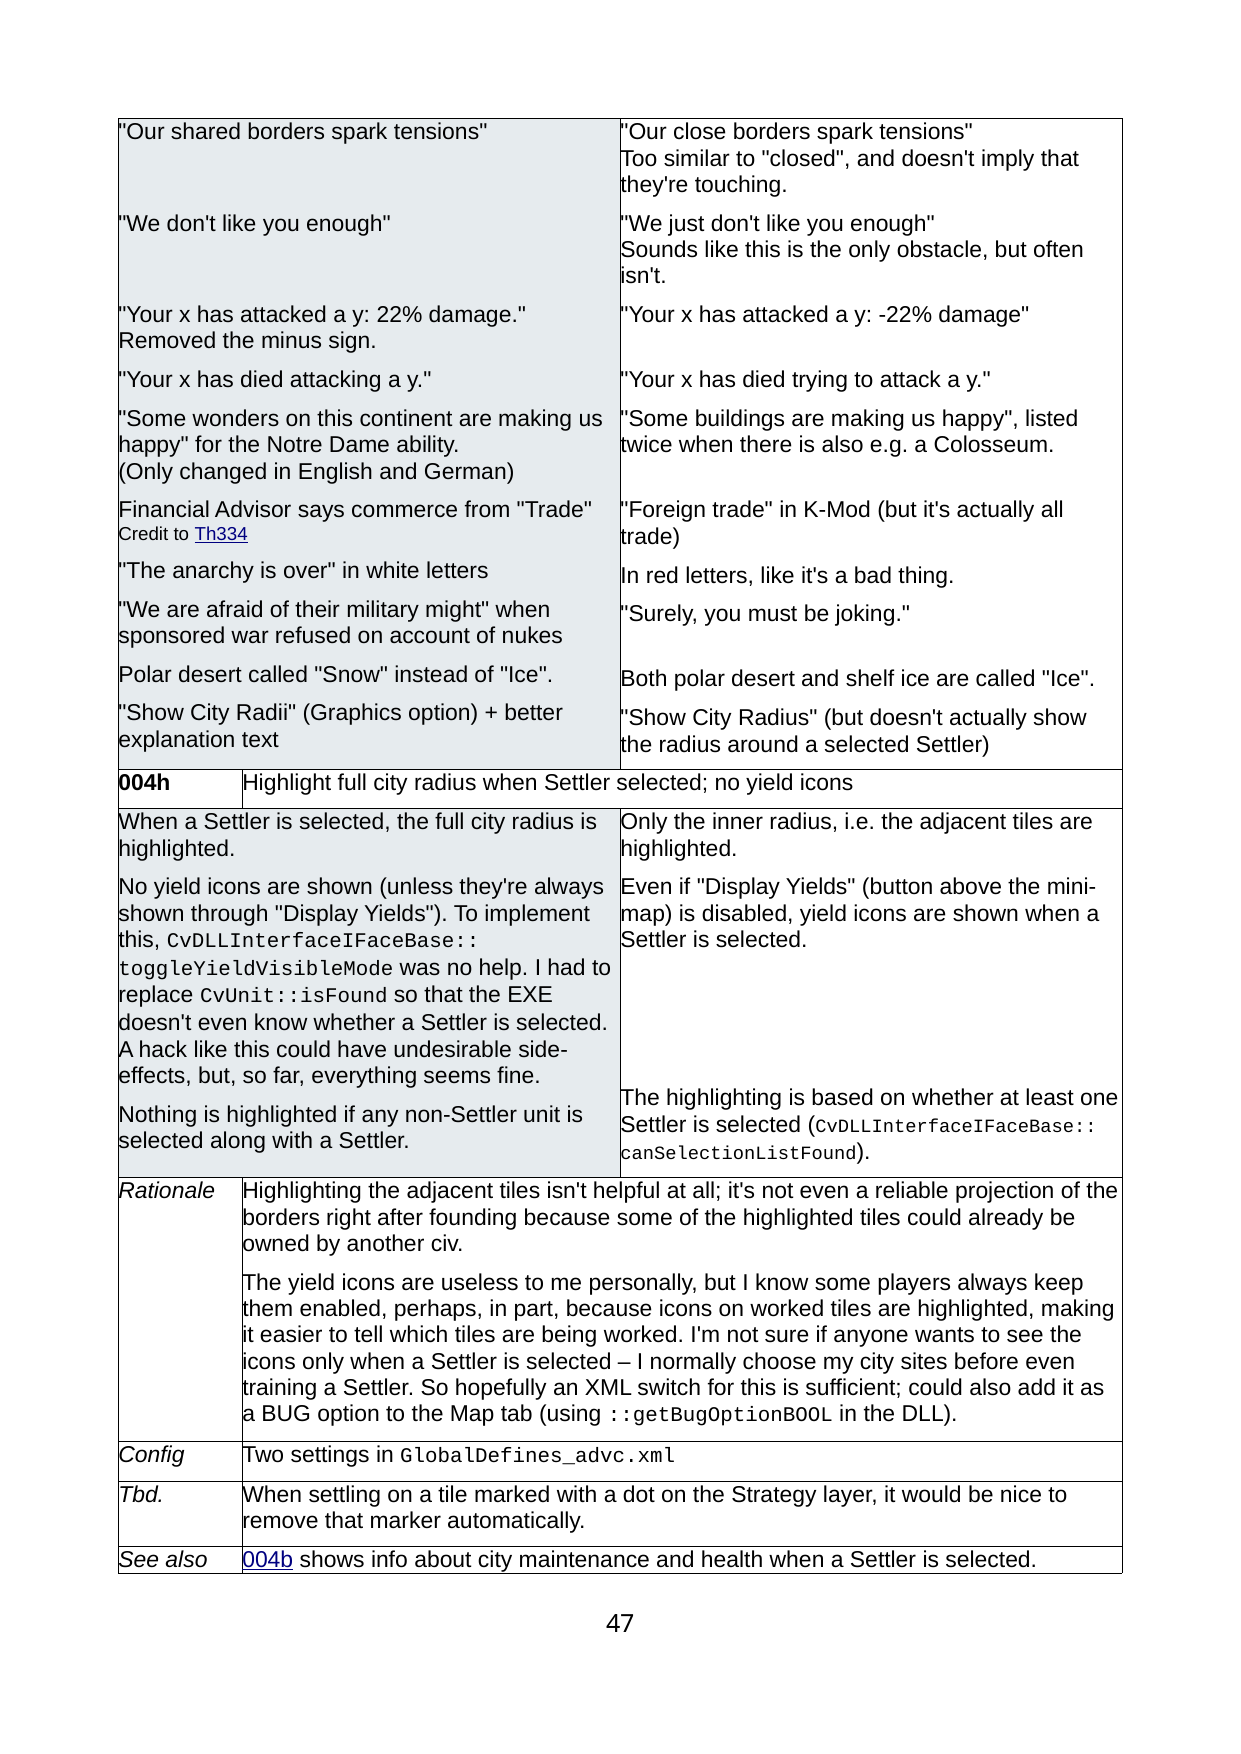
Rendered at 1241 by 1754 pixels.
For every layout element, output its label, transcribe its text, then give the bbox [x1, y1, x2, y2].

table_cell "Our close borders spark tensions" Too similar to "closed", and doesn't imply that they're touching. "We just don't like you enough" Sounds like this is the only obstacle, but often isn't. "Your x has attacked a y: -22% damage" "Your x has died trying to attack a y." "Some buildings are making us happy", listed twice when there is also e.g. a Colosseum. "Foreign trade" in K-Mod (but it's actually all trade) In red letters, like it's a bad thing. "Surely, you must be joking." Both polar desert and shelf ice are called "Ice". "Show City Radius" (but doesn't actually show the radius around a selected Settler) [621, 119, 1122, 769]
table_cell Only the inner radius, i.e. the adjacent tiles are highlighted. Even if "Display Yields" (button above the mini-map) is disabled, yield icons are shown when a Settler is selected. The highlighting is based on whether at least one Settler is selected (CvDLLInterfaceIFaceBase:: canSelectionListFound). [621, 809, 1122, 1177]
table_cell "Our shared borders spark tensions" "We don't like you enough" "Your x has attacked a y: 22% damage." Removed the minus sign. "Your x has died attacking a y." "Some wonders on this continent are making us happy" for the Notre Dame ability. (Only changed in English and German) Financial Advisor says commerce from "Trade" Credit to Th334 "The anarchy is over" in white letters "We are afraid of their military might" when sponsored war refused on account of nukes Polar desert called "Snow" instead of "Ice". "Show City Radii" (Graphics option) + better explanation text [119, 119, 620, 769]
table_cell Config [119, 1442, 242, 1481]
table_cell See also [119, 1547, 242, 1572]
table_cell Highlighting the adjacent tiles isn't helpful at all; it's not even a reliable projection of the borders right after founding because some of the highlighted tiles could already be owned by another civ. The yield icons are useless to me personally, but I know some players always keep them enabled, perhaps, in part, because icons on worked tiles are highlighted, making it easier to tell which tiles are being worked. I'm not sure if anyone wants to see the icons only when a Settler is selected – I normally choose my city sites before even training a Settler. So hopefully an XML switch for this is sufficient; could also add it as a BUG option to the Map tab (using ::getBugOptionBOOL in the DLL). [243, 1178, 1122, 1441]
table_cell Highlight full city radius when Settler selected; no yield icons [243, 770, 1122, 808]
table_cell 004h [119, 770, 242, 808]
table_cell 004b shows info about city maintenance and health when a Settler is selected. [243, 1547, 1122, 1572]
table_cell When a Settler is selected, the full city radius is highlighted. No yield icons are shown (unless they're always shown through "Display Yields"). To implement this, CvDLLInterfaceIFaceBase:: toggleYieldVisibleMode was no help. I had to replace CvUnit::isFound so that the EXE doesn't even know whether a Settler is selected. A hack like this could have undesirable side-effects, but, so far, everything seems fine. Nothing is highlighted if any non-Settler unit is selected along with a Settler. [119, 809, 620, 1177]
table_cell Tbd. [119, 1482, 242, 1546]
table_cell When settling on a tile marked with a dot on the Strategy layer, it would be nice to remove that marker automatically. [243, 1482, 1122, 1546]
table_cell Rationale [119, 1178, 242, 1441]
table_cell Two settings in GlobalDefines_advc.xml [243, 1442, 1122, 1481]
